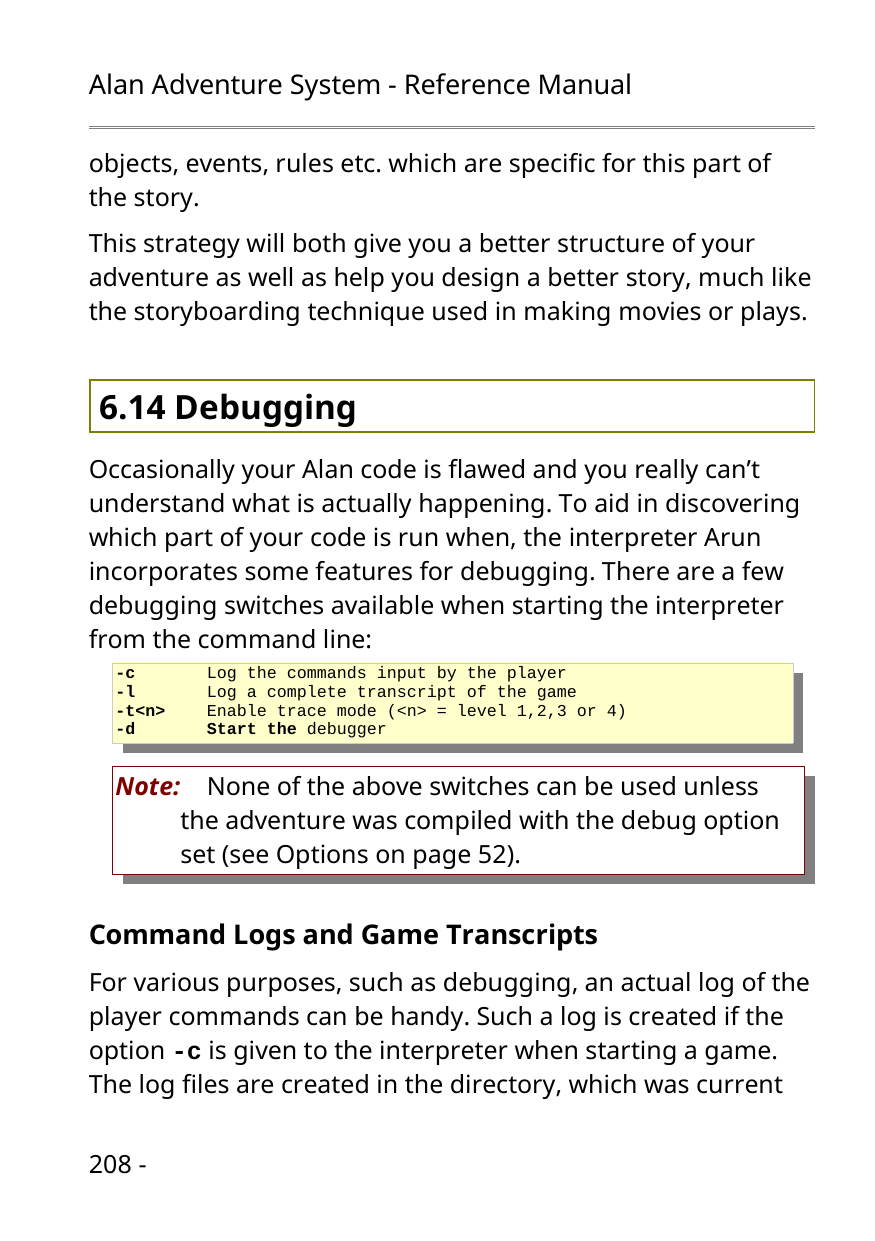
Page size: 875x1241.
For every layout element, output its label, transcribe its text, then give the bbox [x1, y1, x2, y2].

list None of the above switches can be used unless the adven­ture was compiled with the debug option set (see Options on page 39). [113, 767, 804, 873]
text For various purposes, such as debugging, an actual log of the player com­mands can be handy. Such a log is created if the option -c is given to the in­terpreter when starting a game. The log files are created in the directory, which was current [88, 965, 815, 1101]
subtitle Debugging [91, 381, 814, 431]
text This strategy will both give you a better structure of your adventure as well as help you design a better story, much like the storyboarding technique used in making movies or plays. [88, 226, 815, 328]
text -d Start the debugger [113, 718, 793, 743]
subtitle Command Logs and Game Transcripts [88, 915, 815, 952]
text -l Log a complete transcript of the game [113, 681, 793, 699]
text -c Log the commands input by the player [113, 664, 793, 681]
text Occasionally your Alan code is flawed and you really can’t understand what is actually happening. To aid in discovering which part of your code is run when, the interpreter Arun incorporates some features for debugging. There are a few debugging switches available when starting the interpreter from the command line: [88, 452, 815, 656]
text -t<n> Enable trace mode (<n> = level 1,2,3 or 4) [113, 699, 793, 718]
text objects, events, rules etc. which are specific for this part of the story. [88, 146, 815, 213]
